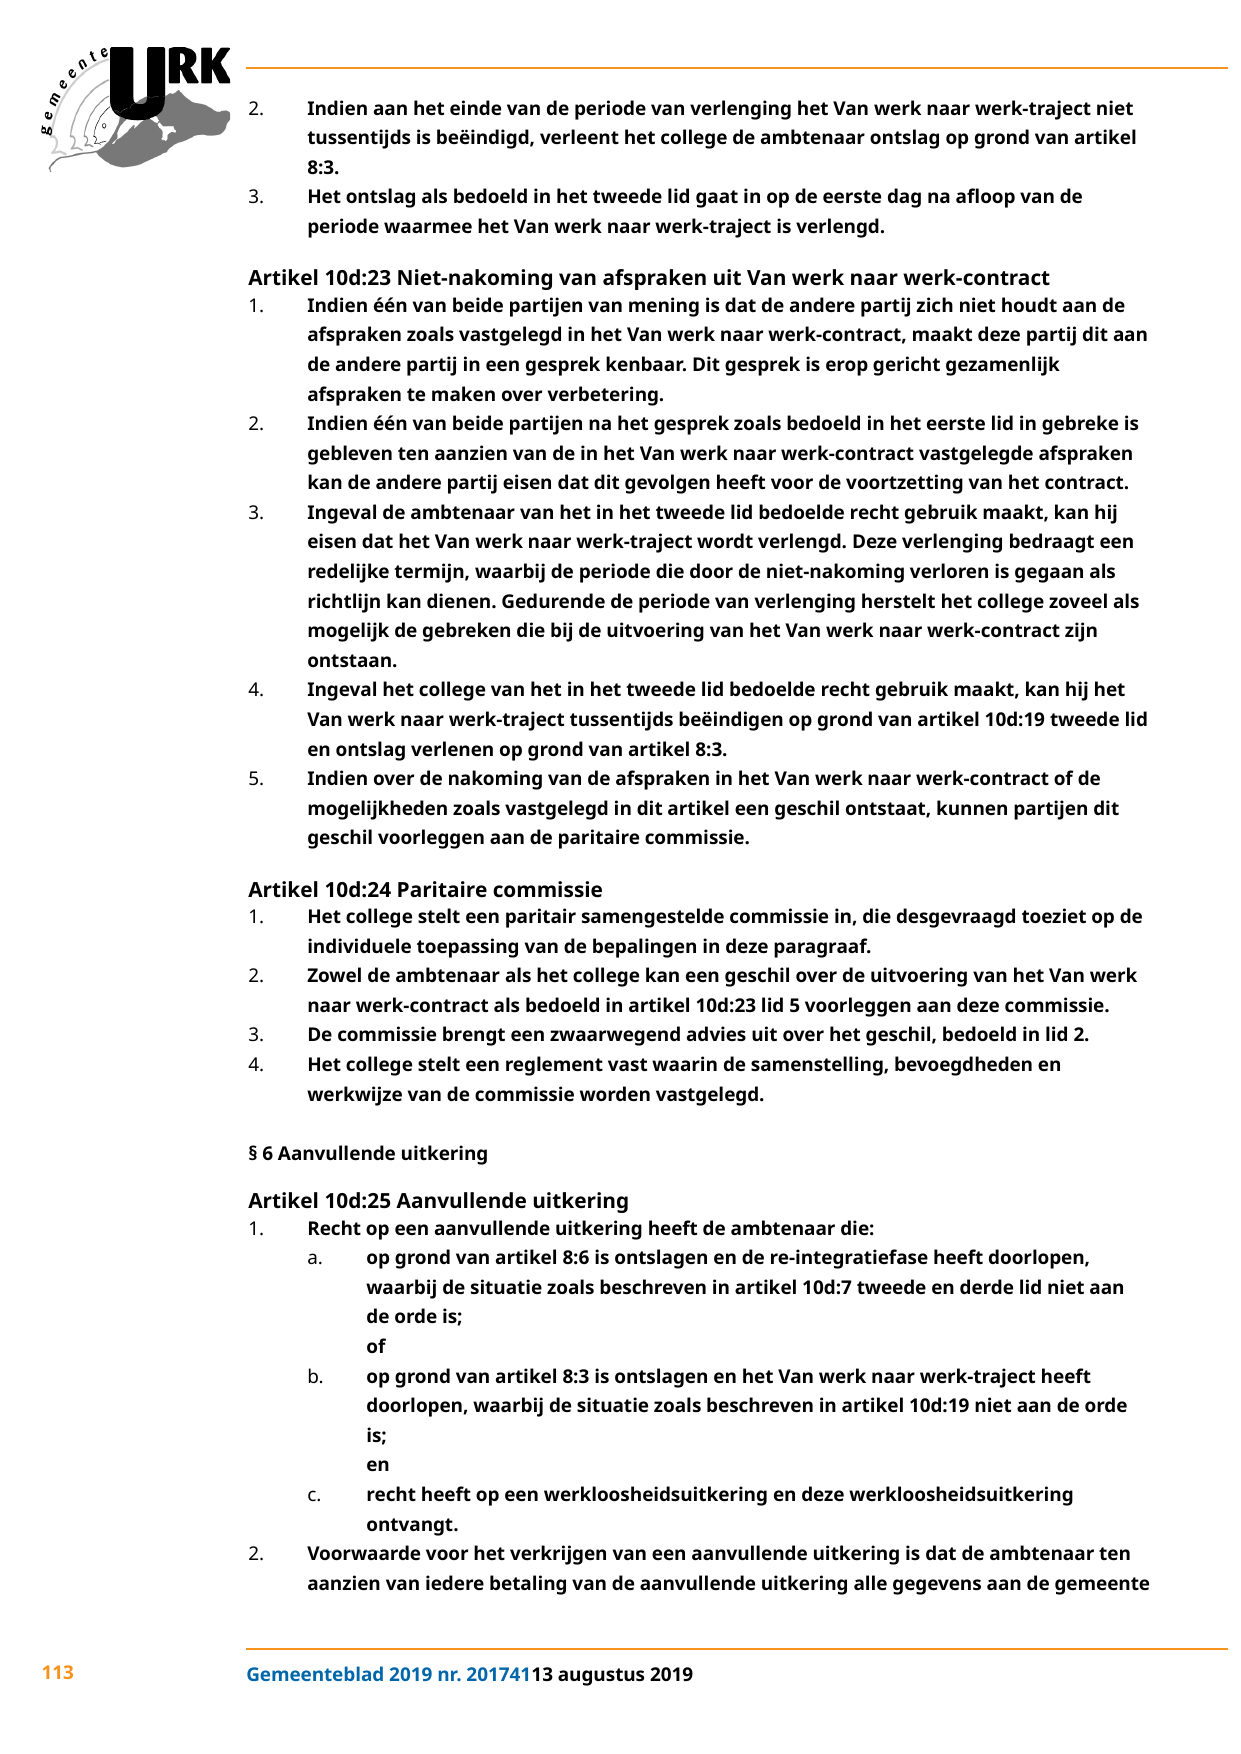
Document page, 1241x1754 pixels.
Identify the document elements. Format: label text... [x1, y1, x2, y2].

list De commissie brengt een zwaarwegend advies uit over het geschil, bedoeld in lid 2. [248, 1022, 1152, 1047]
list Indien aan het einde van de periode van verlenging het Van werk naar werk-traject niet tussentijds is beëindigd, verleent het college de ambtenaar ontslag op grond van artikel 8:3. [248, 95, 1152, 180]
list Het college stelt een paritair samengestelde commissie in, die desgevraagd toeziet op de individuele toepassing van de bepalingen in deze paragraaf. [248, 903, 1152, 959]
text Artikel 10d:24 Paritaire commissie [248, 875, 1152, 903]
list Indien één van beide partijen na het gesprek zoals bedoeld in het eerste lid in gebreke is gebleven ten aanzien van de in het Van werk naar werk-contract vastgelegde afspraken kan de andere partij eisen dat dit gevolgen heeft voor de voortzetting van het contract. [248, 410, 1152, 495]
list recht heeft op een werkloosheidsuitkering en deze werkloosheidsuitkering ontvangt. [307, 1481, 1152, 1537]
list Het ontslag als bedoeld in het tweede lid gaat in op de eerste dag na afloop van de periode waarmee het Van werk naar werk-traject is verlengd. [248, 183, 1152, 239]
list Recht op een aanvullende uitkering heeft de ambtenaar die: [248, 1215, 1152, 1241]
text § 6 Aanvullende uitkering [248, 1140, 1152, 1166]
text Artikel 10d:23 Niet-nakoming van afspraken uit Van werk naar werk-contract [248, 263, 1152, 292]
list en [307, 1452, 1152, 1477]
list of [307, 1333, 1152, 1359]
list Zowel de ambtenaar als het college kan een geschil over de uitvoering van het Van werk naar werk-contract als bedoeld in artikel 10d:23 lid 5 voorleggen aan deze commissie. [248, 962, 1152, 1018]
list Voorwaarde voor het verkrijgen van een aanvullende uitkering is dat de ambtenaar ten aanzien van iedere betaling van de aanvullende uitkering alle gegevens aan de gemeente [248, 1540, 1152, 1596]
list Het college stelt een reglement vast waarin de samenstelling, bevoegdheden en werkwijze van de commissie worden vastgelegd. [248, 1051, 1152, 1107]
list op grond van artikel 8:6 is ontslagen en de re-integratiefase heeft doorlopen, waarbij de situatie zoals beschreven in artikel 10d:7 tweede en derde lid niet aan de orde is; [307, 1244, 1152, 1329]
list op grond van artikel 8:3 is ontslagen en het Van werk naar werk-traject heeft doorlopen, waarbij de situatie zoals beschreven in artikel 10d:19 niet aan de orde is; [307, 1363, 1152, 1448]
list Indien over de nakoming van de afspraken in het Van werk naar werk-contract of de mogelijkheden zoals vastgelegd in dit artikel een geschil ontstaat, kunnen partijen dit geschil voorleggen aan de paritaire commissie. [248, 765, 1152, 850]
list Ingeval de ambtenaar van het in het tweede lid bedoelde recht gebruik maakt, kan hij eisen dat het Van werk naar werk-traject wordt verlengd. Deze verlenging bedraagt een redelijke termijn, waarbij de periode die door de niet-nakoming verloren is gegaan als richtlijn kan dienen. Gedurende de periode van verlenging herstelt het college zoveel als mogelijk de gebreken die bij de uitvoering van het Van werk naar werk-contract zijn ontstaan. [248, 499, 1152, 673]
text Artikel 10d:25 Aanvullende uitkering [248, 1187, 1152, 1215]
picture [41, 47, 231, 172]
list Ingeval het college van het in het tweede lid bedoelde recht gebruik maakt, kan hij het Van werk naar werk-traject tussentijds beëindigen op grond van artikel 10d:19 tweede lid en ontslag verlenen op grond van artikel 8:3. [248, 677, 1152, 761]
list Indien één van beide partijen van mening is dat de andere partij zich niet houdt aan de afspraken zoals vastgelegd in het Van werk naar werk-contract, maakt deze partij dit aan de andere partij in een gesprek kenbaar. Dit gesprek is erop gericht gezamenlijk afspraken te maken over verbetering. [248, 292, 1152, 406]
